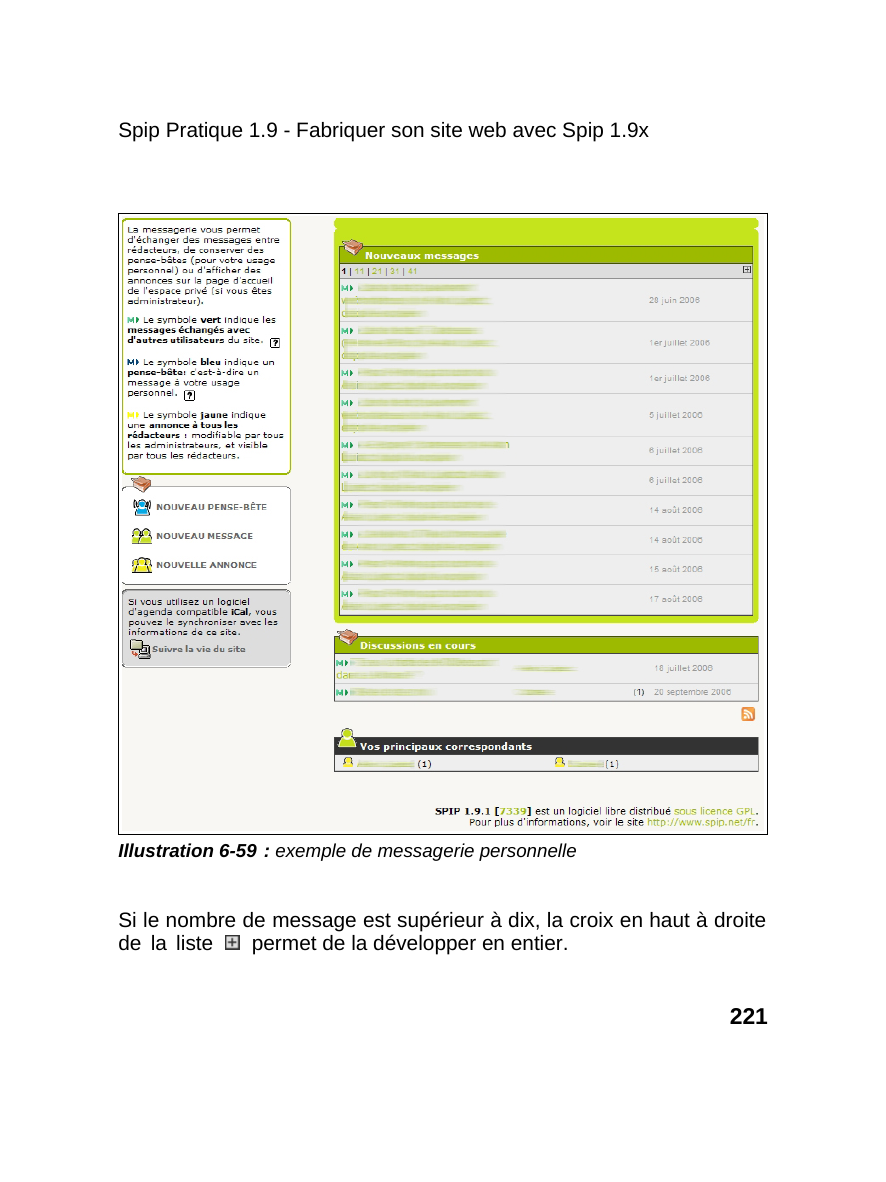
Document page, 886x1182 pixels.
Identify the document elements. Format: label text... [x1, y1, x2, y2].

text Si le nombre de message est supérieur à dix, la croix en haut à droite de la liste permet de la développer en entier. [118, 908, 768, 954]
picture [122, 216, 764, 831]
picture [225, 935, 240, 950]
text [119, 214, 767, 834]
text Illustration 6-59 : exemple de messagerie personnelle [118, 835, 768, 862]
